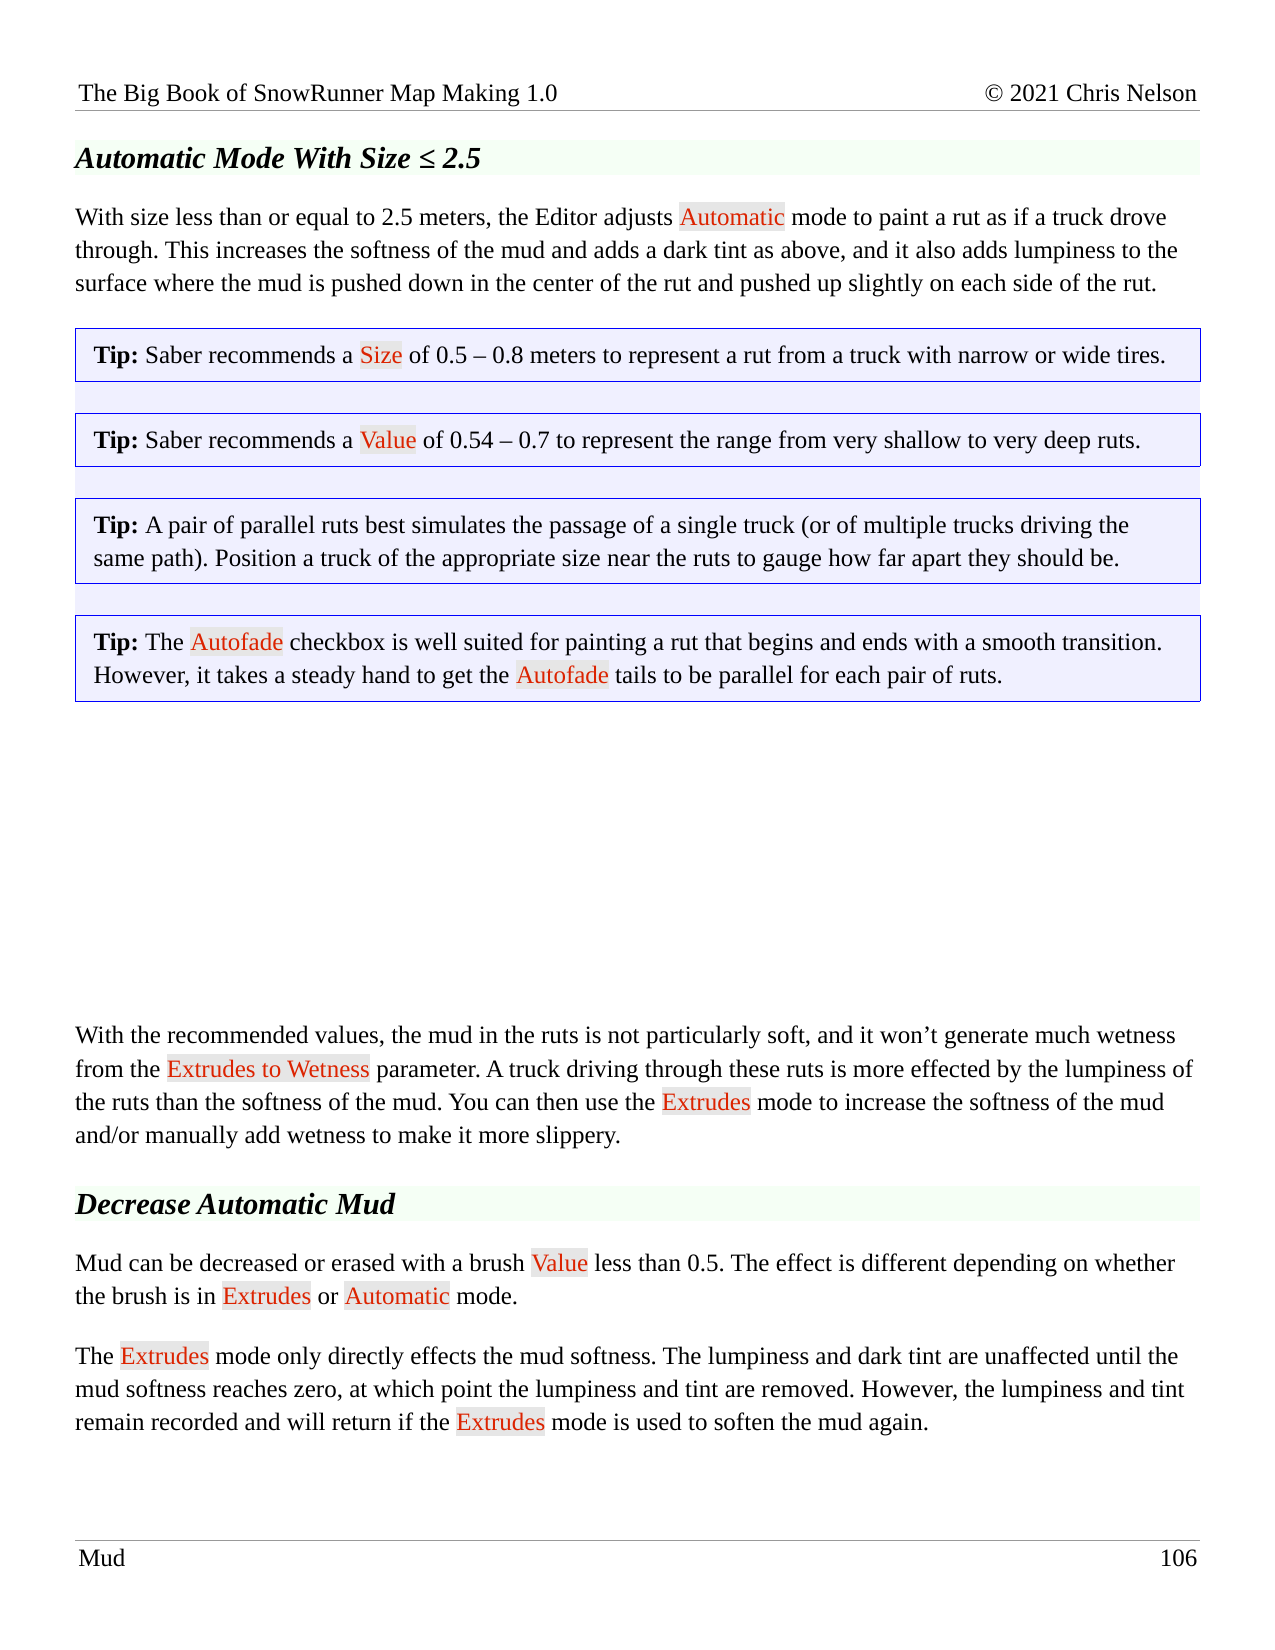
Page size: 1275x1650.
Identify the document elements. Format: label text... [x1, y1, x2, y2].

subtitle Decrease Automatic Mud [75, 1186, 1200, 1221]
list A pair of parallel ruts best simulates the passage of a single truck (or of multiple trucks driving the same path). Position a truck of the appropriate size near the ruts to gauge how far apart they should be. [76, 499, 1200, 583]
text The Extrudes mode only directly effects the mud softness. The lumpiness and dark tint are unaffected until the mud softness reaches zero, at which point the lumpiness and tint are removed. However, the lumpiness and tint remain recorded and will return if the Extrudes mode is used to soften the mud again. [75, 1341, 1200, 1436]
text Mud can be decreased or erased with a brush Value less than 0.5. The effect is different depending on whether the brush is in Extrudes or Automatic mode. [75, 1248, 1200, 1310]
subtitle Automatic Mode With Size ≤ 2.5 [75, 140, 1200, 175]
list Saber recommends a Value of 0.54 – 0.7 to represent the range from very shallow to very deep ruts. [76, 414, 1200, 466]
list Saber recommends a Size of 0.5 – 0.8 meters to represent a rut from a truck with narrow or wide tires. [76, 329, 1200, 381]
list The Autofade checkbox is well suited for painting a rut that begins and ends with a smooth transition. However, it takes a steady hand to get the Autofade tails to be parallel for each pair of ruts. [76, 616, 1200, 701]
text With size less than or equal to 2.5 meters, the Editor adjusts Automatic mode to paint a rut as if a truck drove through. This increases the softness of the mud and adds a dark tint as above, and it also adds lumpiness to the surface where the mud is pushed down in the center of the rut and pushed up slightly on each side of the rut. [75, 202, 1200, 297]
text With the recommended values, the mud in the ruts is not particularly soft, and it won’t generate much wetness from the Extrudes to Wetness parameter. A truck driving through these ruts is more effected by the lumpiness of the ruts than the softness of the mud. You can then use the Extrudes mode to increase the softness of the mud and/or manually add wetness to make it more slippery. [75, 1021, 1200, 1148]
